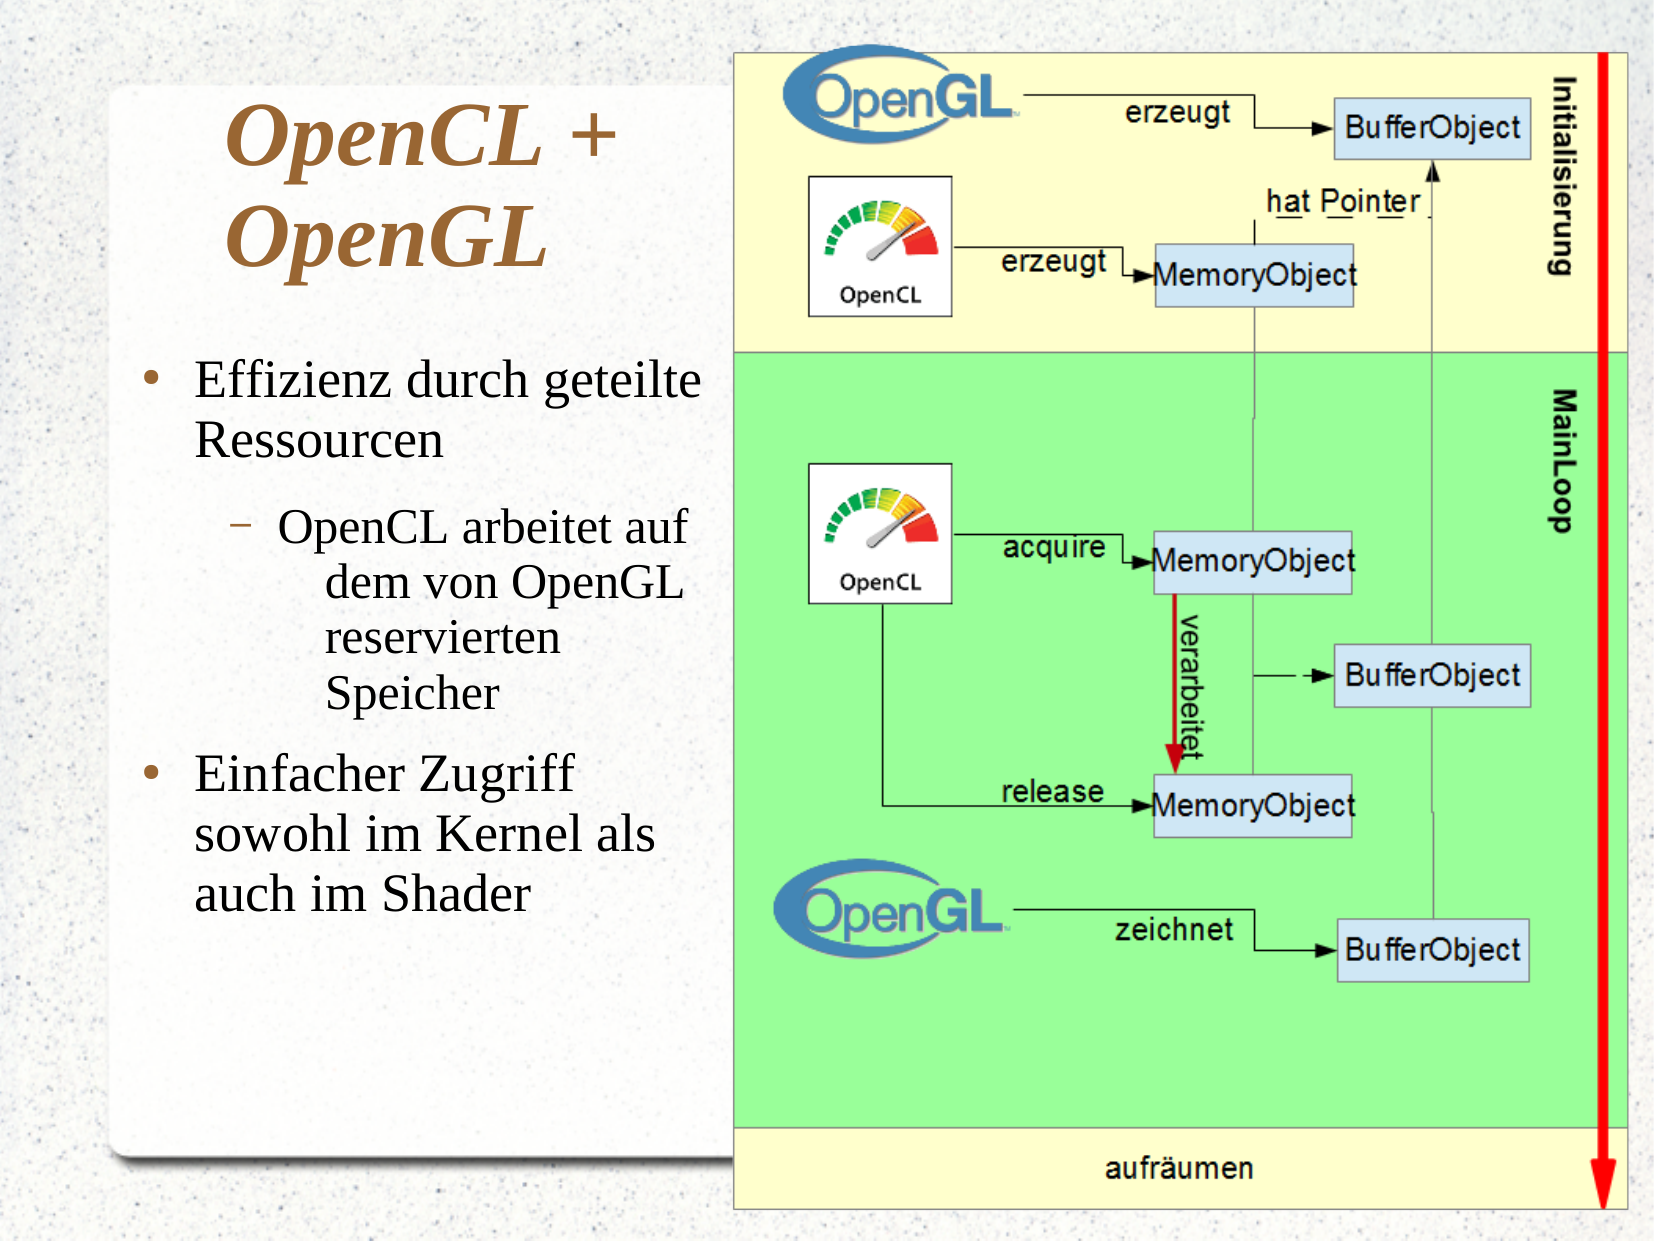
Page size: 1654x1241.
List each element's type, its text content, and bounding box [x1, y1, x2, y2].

title OpenCL + OpenGL [224, 33, 727, 337]
list Effizienz durch geteilte Ressourcen OpenCL arbeitet auf dem von OpenGL reservierten Speicher Einfacher Zugriff sowohl im Kernel als auch im Shader [124, 349, 727, 1168]
picture [0, 0, 1654, 1241]
